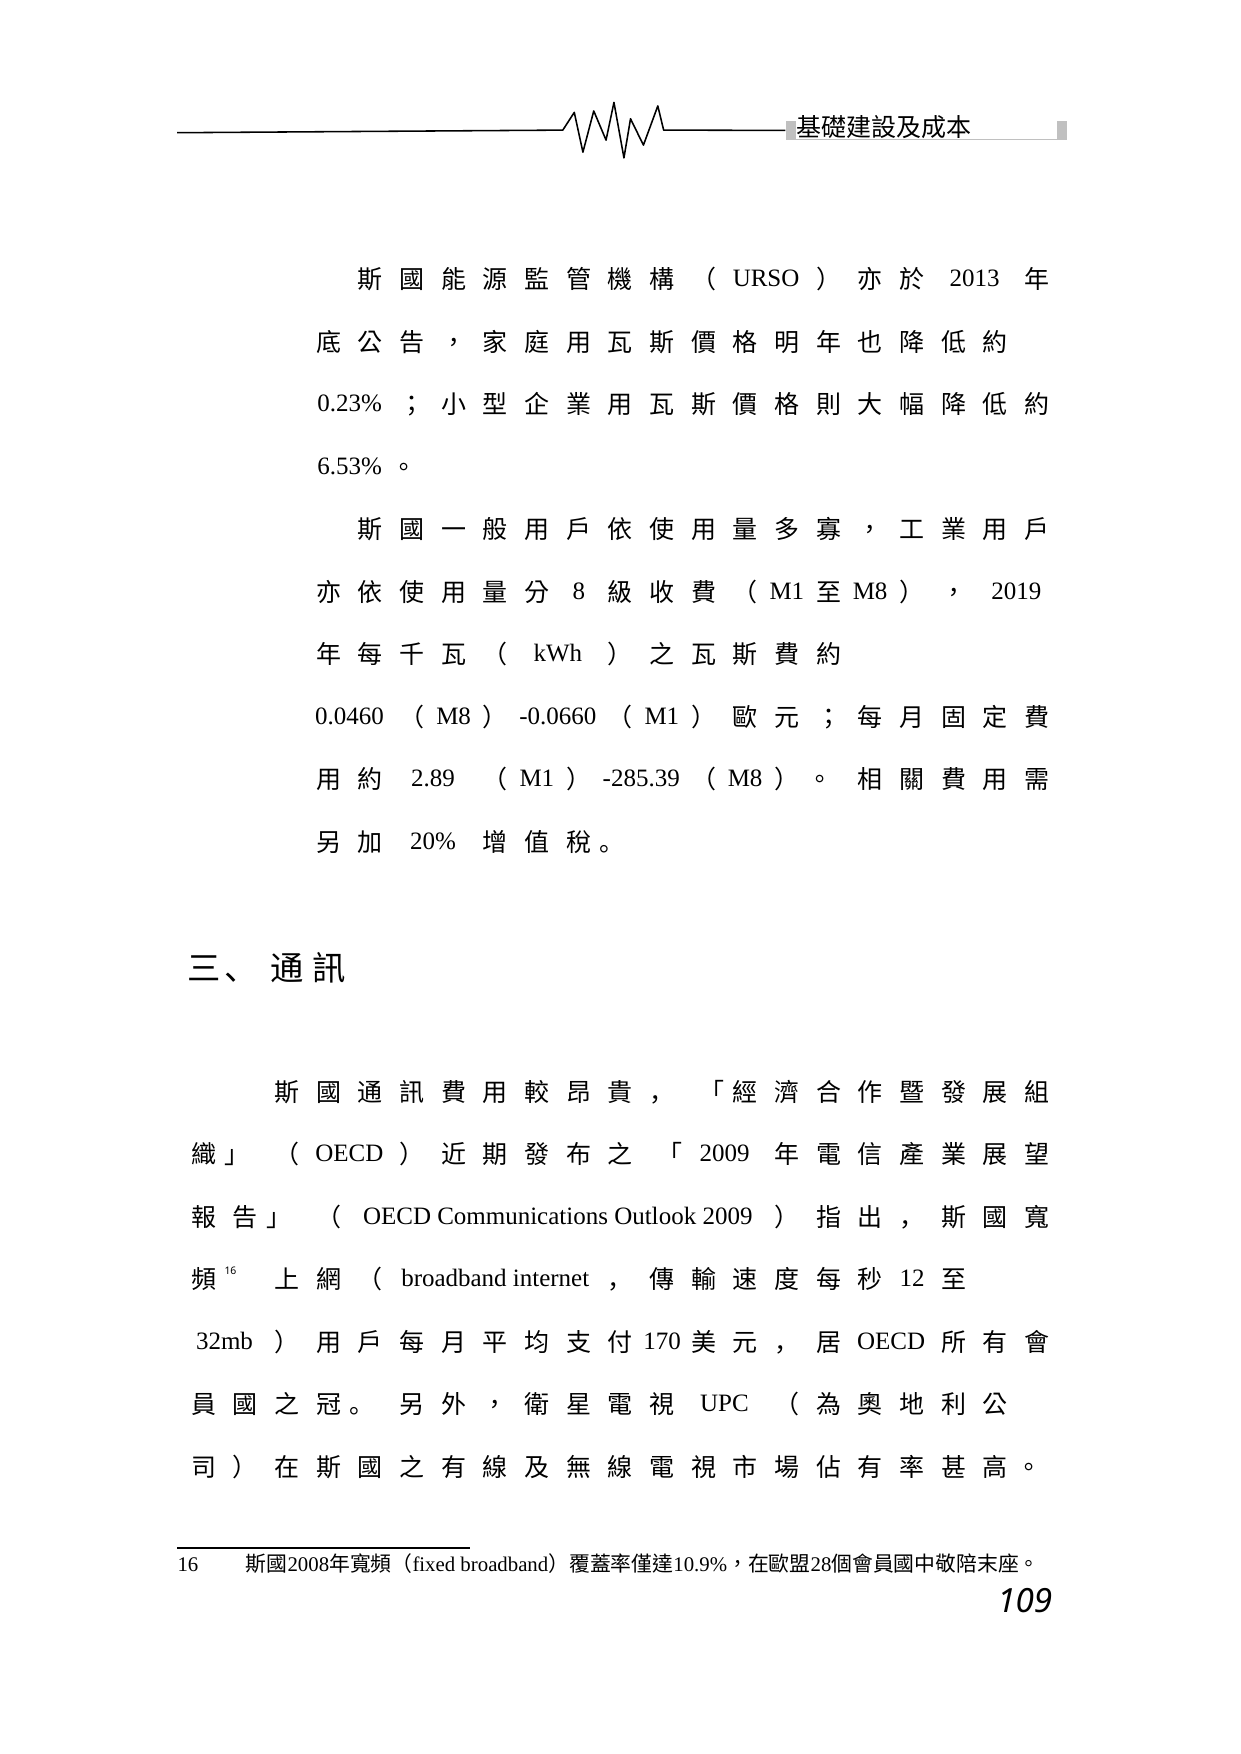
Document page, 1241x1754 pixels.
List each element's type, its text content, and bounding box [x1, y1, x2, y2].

text 斯國能源監管機構（URSO）亦於2013年底公告，家庭用瓦斯價格明年也降低約0.23%；小型企業用瓦斯價格則大幅降低約6.53%。 [281, 236, 1058, 486]
text 斯國2008年寬頻（fixed broadband）覆蓋率僅達10.9%，在歐盟28個會員國中敬陪末座。 [177, 1548, 1063, 1577]
text 斯國通訊費用較昂貴，「經濟合作暨發展組織」（OECD）近期發布之「2009年電信產業展望報告」（OECD Communications Outlook 2009）指出，斯國寬頻上網（broadband internet，傳輸速度每秒12至32mb）用戶每月平均支付170美元，居OECD所有會員國之冠。另外，衛星電視UPC（為奧地利公司）在斯國之有線及無線電視市場佔有率甚高。 [183, 1049, 1058, 1486]
text 斯國一般用戶依使用量多寡，工業用戶亦依使用量分8級收費（M1至M8），2019年每千瓦（kWh）之瓦斯費約0.0460（M8）-0.0660（M1）歐元；每月固定費用約2.89（M1）-285.39（M8）。相關費用需另加20%增值稅。 [281, 486, 1058, 861]
text 三、通訊 [183, 924, 1058, 986]
